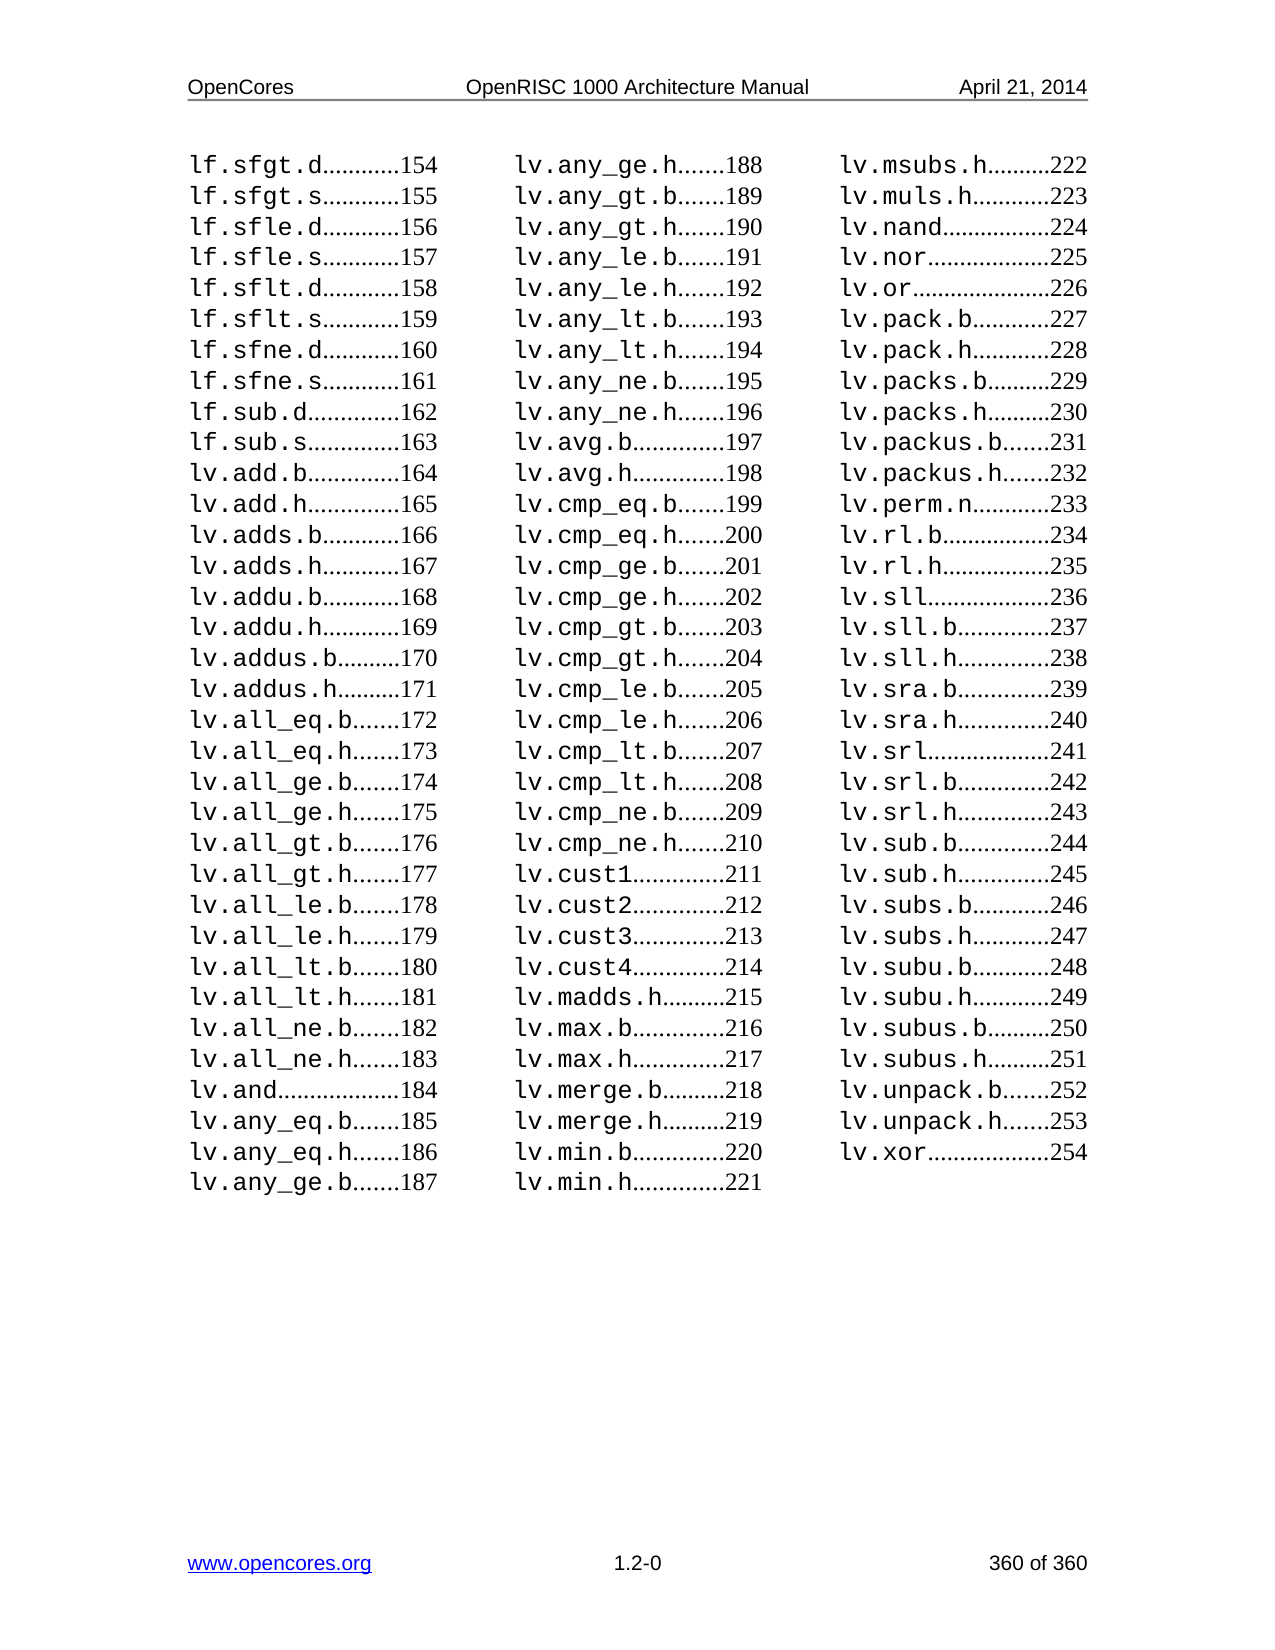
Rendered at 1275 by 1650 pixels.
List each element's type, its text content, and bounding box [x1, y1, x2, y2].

text lv.all_eq.b 172 [187, 705, 437, 736]
text lf.sfle.s 157 [187, 242, 437, 273]
text lv.and 184 [187, 1075, 437, 1106]
text lv.max.h 217 [512, 1044, 762, 1075]
text lv.all_le.b 178 [187, 890, 437, 921]
text lv.adds.b 166 [187, 520, 437, 551]
text lv.cmp_lt.h 208 [512, 767, 762, 797]
text lv.all_gt.b 176 [187, 828, 437, 859]
text lv.sra.b 239 [837, 674, 1087, 705]
text lv.cmp_lt.b 207 [512, 736, 762, 767]
text lv.any_lt.b 193 [512, 304, 762, 335]
text lv.all_eq.h 173 [187, 736, 437, 767]
text lf.sfle.d 156 [187, 212, 437, 242]
text lf.sflt.d 158 [187, 273, 437, 304]
text lv.addus.h 171 [187, 674, 437, 705]
text lv.unpack.b 252 [837, 1075, 1087, 1106]
text lv.cust1 211 [512, 859, 762, 890]
text lf.sfne.d 160 [187, 335, 437, 366]
text lv.xor 254 [837, 1137, 1087, 1167]
text lv.perm.n 233 [837, 489, 1087, 520]
text lv.unpack.h 253 [837, 1106, 1087, 1137]
text lv.msubs.h 222 [837, 150, 1087, 181]
text lv.any_gt.b 189 [512, 181, 762, 212]
text lv.or 226 [837, 273, 1087, 304]
text lv.any_lt.h 194 [512, 335, 762, 366]
text lf.sfgt.d 154 [187, 150, 437, 181]
text lv.subus.h 251 [837, 1044, 1087, 1075]
text lv.sra.h 240 [837, 705, 1087, 736]
text lv.any_ne.h 196 [512, 397, 762, 427]
text lv.packs.b 229 [837, 366, 1087, 397]
text lv.subu.b 248 [837, 952, 1087, 982]
text lv.addus.b 170 [187, 643, 437, 674]
text lf.sub.d 162 [187, 397, 437, 427]
text lv.min.b 220 [512, 1137, 762, 1167]
text lv.muls.h 223 [837, 181, 1087, 212]
text lv.cmp_le.h 206 [512, 705, 762, 736]
text lv.all_ne.h 183 [187, 1044, 437, 1075]
text lf.sfgt.s 155 [187, 181, 437, 212]
text lv.cmp_ge.h 202 [512, 582, 762, 612]
text lv.cmp_ne.b 209 [512, 797, 762, 828]
text lv.subs.h 247 [837, 921, 1087, 952]
text lv.srl.h 243 [837, 797, 1087, 828]
text lv.pack.b 227 [837, 304, 1087, 335]
text lv.packs.h 230 [837, 397, 1087, 427]
text lv.cust4 214 [512, 952, 762, 982]
text lv.cust3 213 [512, 921, 762, 952]
text lv.cmp_gt.h 204 [512, 643, 762, 674]
text lv.all_lt.b 180 [187, 952, 437, 982]
text lv.any_ge.b 187 [187, 1167, 437, 1198]
text lv.all_ne.b 182 [187, 1013, 437, 1044]
text lv.add.b 164 [187, 458, 437, 489]
text lv.sll 236 [837, 582, 1087, 612]
text lv.cmp_gt.b 203 [512, 612, 762, 643]
text lv.subus.b 250 [837, 1013, 1087, 1044]
text lv.any_gt.h 190 [512, 212, 762, 242]
text lv.adds.h 167 [187, 551, 437, 582]
text lv.any_le.b 191 [512, 242, 762, 273]
text lv.nor 225 [837, 242, 1087, 273]
text lv.all_ge.b 174 [187, 767, 437, 797]
text lv.madds.h 215 [512, 982, 762, 1013]
text lv.cmp_eq.h 200 [512, 520, 762, 551]
text lv.nand 224 [837, 212, 1087, 242]
text lv.rl.h 235 [837, 551, 1087, 582]
text lv.sll.h 238 [837, 643, 1087, 674]
text lv.sub.h 245 [837, 859, 1087, 890]
text lv.merge.h 219 [512, 1106, 762, 1137]
text lf.sflt.s 159 [187, 304, 437, 335]
text lv.cmp_eq.b 199 [512, 489, 762, 520]
text lf.sub.s 163 [187, 427, 437, 458]
text lf.sfne.s 161 [187, 366, 437, 397]
text lv.add.h 165 [187, 489, 437, 520]
text lv.all_le.h 179 [187, 921, 437, 952]
text lv.srl.b 242 [837, 767, 1087, 797]
text lv.pack.h 228 [837, 335, 1087, 366]
text lv.srl 241 [837, 736, 1087, 767]
text lv.packus.h 232 [837, 458, 1087, 489]
text lv.cmp_ge.b 201 [512, 551, 762, 582]
text lv.all_lt.h 181 [187, 982, 437, 1013]
text lv.cust2 212 [512, 890, 762, 921]
text lv.any_eq.b 185 [187, 1106, 437, 1137]
text lv.min.h 221 [512, 1167, 762, 1198]
text lv.max.b 216 [512, 1013, 762, 1044]
text lv.all_ge.h 175 [187, 797, 437, 828]
text lv.any_eq.h 186 [187, 1137, 437, 1167]
text lv.packus.b 231 [837, 427, 1087, 458]
text lv.subu.h 249 [837, 982, 1087, 1013]
text lv.addu.h 169 [187, 612, 437, 643]
text lv.subs.b 246 [837, 890, 1087, 921]
text lv.merge.b 218 [512, 1075, 762, 1106]
text lv.avg.h 198 [512, 458, 762, 489]
text lv.cmp_le.b 205 [512, 674, 762, 705]
text lv.any_ne.b 195 [512, 366, 762, 397]
text lv.addu.b 168 [187, 582, 437, 612]
text lv.rl.b 234 [837, 520, 1087, 551]
text lv.any_ge.h 188 [512, 150, 762, 181]
text lv.avg.b 197 [512, 427, 762, 458]
text lv.cmp_ne.h 210 [512, 828, 762, 859]
text lv.sub.b 244 [837, 828, 1087, 859]
text lv.any_le.h 192 [512, 273, 762, 304]
text lv.sll.b 237 [837, 612, 1087, 643]
text lv.all_gt.h 177 [187, 859, 437, 890]
